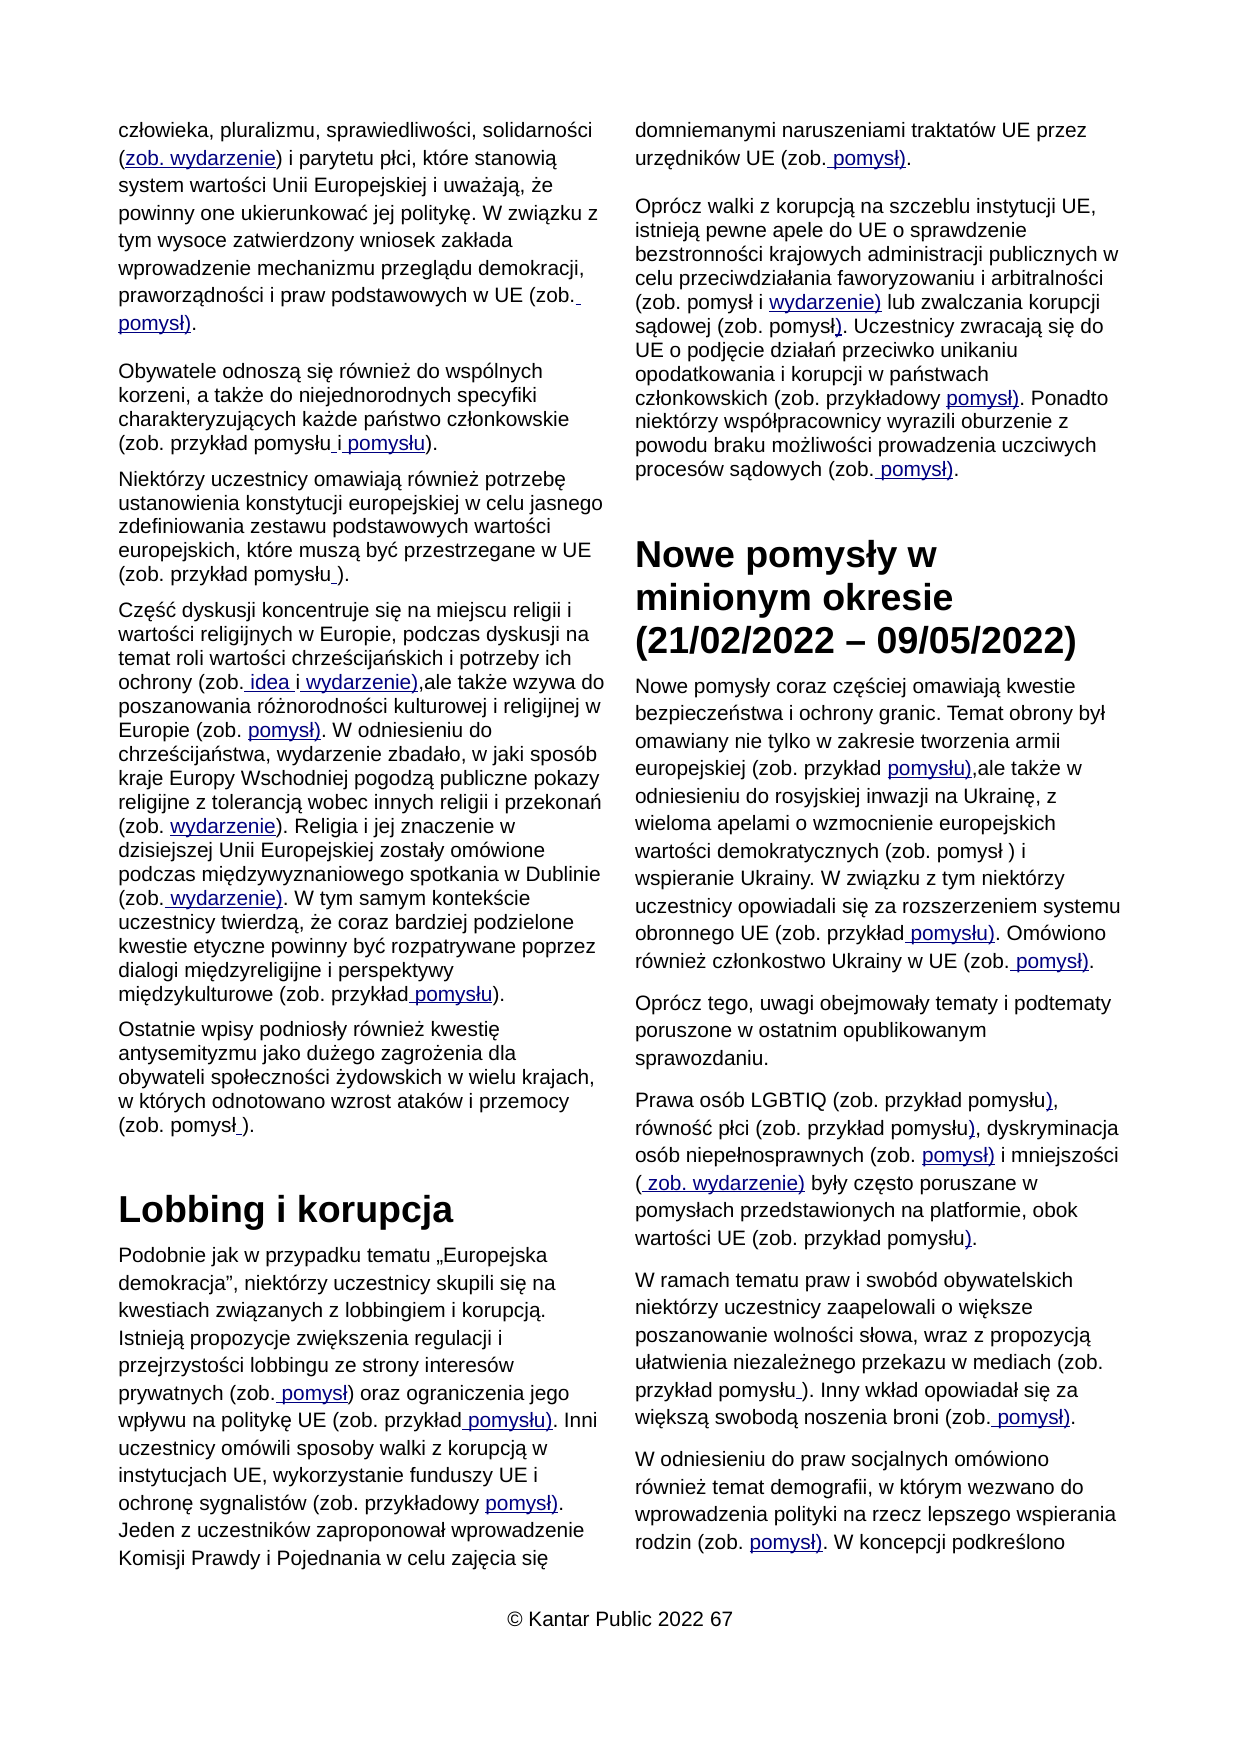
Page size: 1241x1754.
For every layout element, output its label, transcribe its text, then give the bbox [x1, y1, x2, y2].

text W odniesieniu do praw socjalnych omówiono również temat demografii, w którym wezwano do wprowadzenia polityki na rzecz lepszego wspierania rodzin (zob. pomysł). W koncepcji podkreślono [635, 1447, 1122, 1553]
text Ostatnie wpisy podniosły również kwestię antysemityzmu jako dużego zagrożenia dla obywateli społeczności żydowskich w wielu krajach, w których odnotowano wzrost ataków i przemocy (zob. pomysł ). [118, 1017, 605, 1137]
text Niektórzy uczestnicy omawiają również potrzebę ustanowienia konstytucji europejskiej w celu jasnego zdefiniowania zestawu podstawowych wartości europejskich, które muszą być przestrzegane w UE (zob. przykład pomysłu ). [118, 466, 605, 586]
text człowieka, pluralizmu, sprawiedliwości, solidarności (zob. wydarzenie) i parytetu płci, które stanowią system wartości Unii Europejskiej i uważają, że powinny one ukierunkować jej politykę. W związku z tym wysoce zatwierdzony wniosek zakłada wprowadzenie mechanizmu przeglądu demokracji, praworządności i praw podstawowych w UE (zob. pomysł). [118, 118, 605, 334]
subtitle Lobbing i korupcja [118, 1188, 605, 1231]
text Podobnie jak w przypadku tematu „Europejska demokracja”, niektórzy uczestnicy skupili się na kwestiach związanych z lobbingiem i korupcją. Istnieją propozycje zwiększenia regulacji i przejrzystości lobbingu ze strony interesów prywatnych (zob. pomysł) oraz ograniczenia jego wpływu na politykę UE (zob. przykład pomysłu). Inni uczestnicy omówili sposoby walki z korupcją w instytucjach UE, wykorzystanie funduszy UE i ochronę sygnalistów (zob. przykładowy pomysł). Jeden z uczestników zaproponował wprowadzenie Komisji Prawdy i Pojednania w celu zajęcia się [118, 1243, 605, 1570]
text Nowe pomysły coraz częściej omawiają kwestie bezpieczeństwa i ochrony granic. Temat obrony był omawiany nie tylko w zakresie tworzenia armii europejskiej (zob. przykład pomysłu),ale także w odniesieniu do rosyjskiej inwazji na Ukrainę, z wieloma apelami o wzmocnienie europejskich wartości demokratycznych (zob. pomysł ) i wspieranie Ukrainy. W związku z tym niektórzy uczestnicy opowiadali się za rozszerzeniem systemu obronnego UE (zob. przykład pomysłu). Omówiono również członkostwo Ukrainy w UE (zob. pomysł). [635, 674, 1122, 973]
text Oprócz walki z korupcją na szczeblu instytucji UE, istnieją pewne apele do UE o sprawdzenie bezstronności krajowych administracji publicznych w celu przeciwdziałania faworyzowaniu i arbitralności (zob. pomysł i wydarzenie) lub zwalczania korupcji sądowej (zob. pomysł). Uczestnicy zwracają się do UE o podjęcie działań przeciwko unikaniu opodatkowania i korupcji w państwach członkowskich (zob. przykładowy pomysł). Ponadto niektórzy współpracownicy wyrazili oburzenie z powodu braku możliwości prowadzenia uczciwych procesów sądowych (zob. pomysł). [635, 194, 1122, 481]
text Część dyskusji koncentruje się na miejscu religii i wartości religijnych w Europie, podczas dyskusji na temat roli wartości chrześcijańskich i potrzeby ich ochrony (zob. idea i wydarzenie),ale także wzywa do poszanowania różnorodności kulturowej i religijnej w Europie (zob. pomysł). W odniesieniu do chrześcijaństwa, wydarzenie zbadało, w jaki sposób kraje Europy Wschodniej pogodzą publiczne pokazy religijne z tolerancją wobec innych religii i przekonań (zob. wydarzenie). Religia i jej znaczenie w dzisiejszej Unii Europejskiej zostały omówione podczas międzywyznaniowego spotkania w Dublinie (zob. wydarzenie). W tym samym kontekście uczestnicy twierdzą, że coraz bardziej podzielone kwestie etyczne powinny być rozpatrywane poprzez dialogi międzyreligijne i perspektywy międzykulturowe (zob. przykład pomysłu). [118, 598, 605, 1005]
subtitle Nowe pomysły w minionym okresie (21/02/2022 – 09/05/2022) [635, 532, 1122, 661]
text Oprócz tego, uwagi obejmowały tematy i podtematy poruszone w ostatnim opublikowanym sprawozdaniu. [635, 991, 1122, 1070]
text Prawa osób LGBTIQ (zob. przykład pomysłu), równość płci (zob. przykład pomysłu), dyskryminacja osób niepełnosprawnych (zob. pomysł) i mniejszości ( zob. wydarzenie) były często poruszane w pomysłach przedstawionych na platformie, obok wartości UE (zob. przykład pomysłu). [635, 1088, 1122, 1249]
text domniemanymi naruszeniami traktatów UE przez urzędników UE (zob. pomysł). [635, 118, 1122, 169]
text W ramach tematu praw i swobód obywatelskich niektórzy uczestnicy zaapelowali o większe poszanowanie wolności słowa, wraz z propozycją ułatwienia niezależnego przekazu w mediach (zob. przykład pomysłu ). Inny wkład opowiadał się za większą swobodą noszenia broni (zob. pomysł). [635, 1267, 1122, 1429]
text Obywatele odnoszą się również do wspólnych korzeni, a także do niejednorodnych specyfiki charakteryzujących każde państwo członkowskie (zob. przykład pomysłu i pomysłu). [118, 359, 605, 454]
